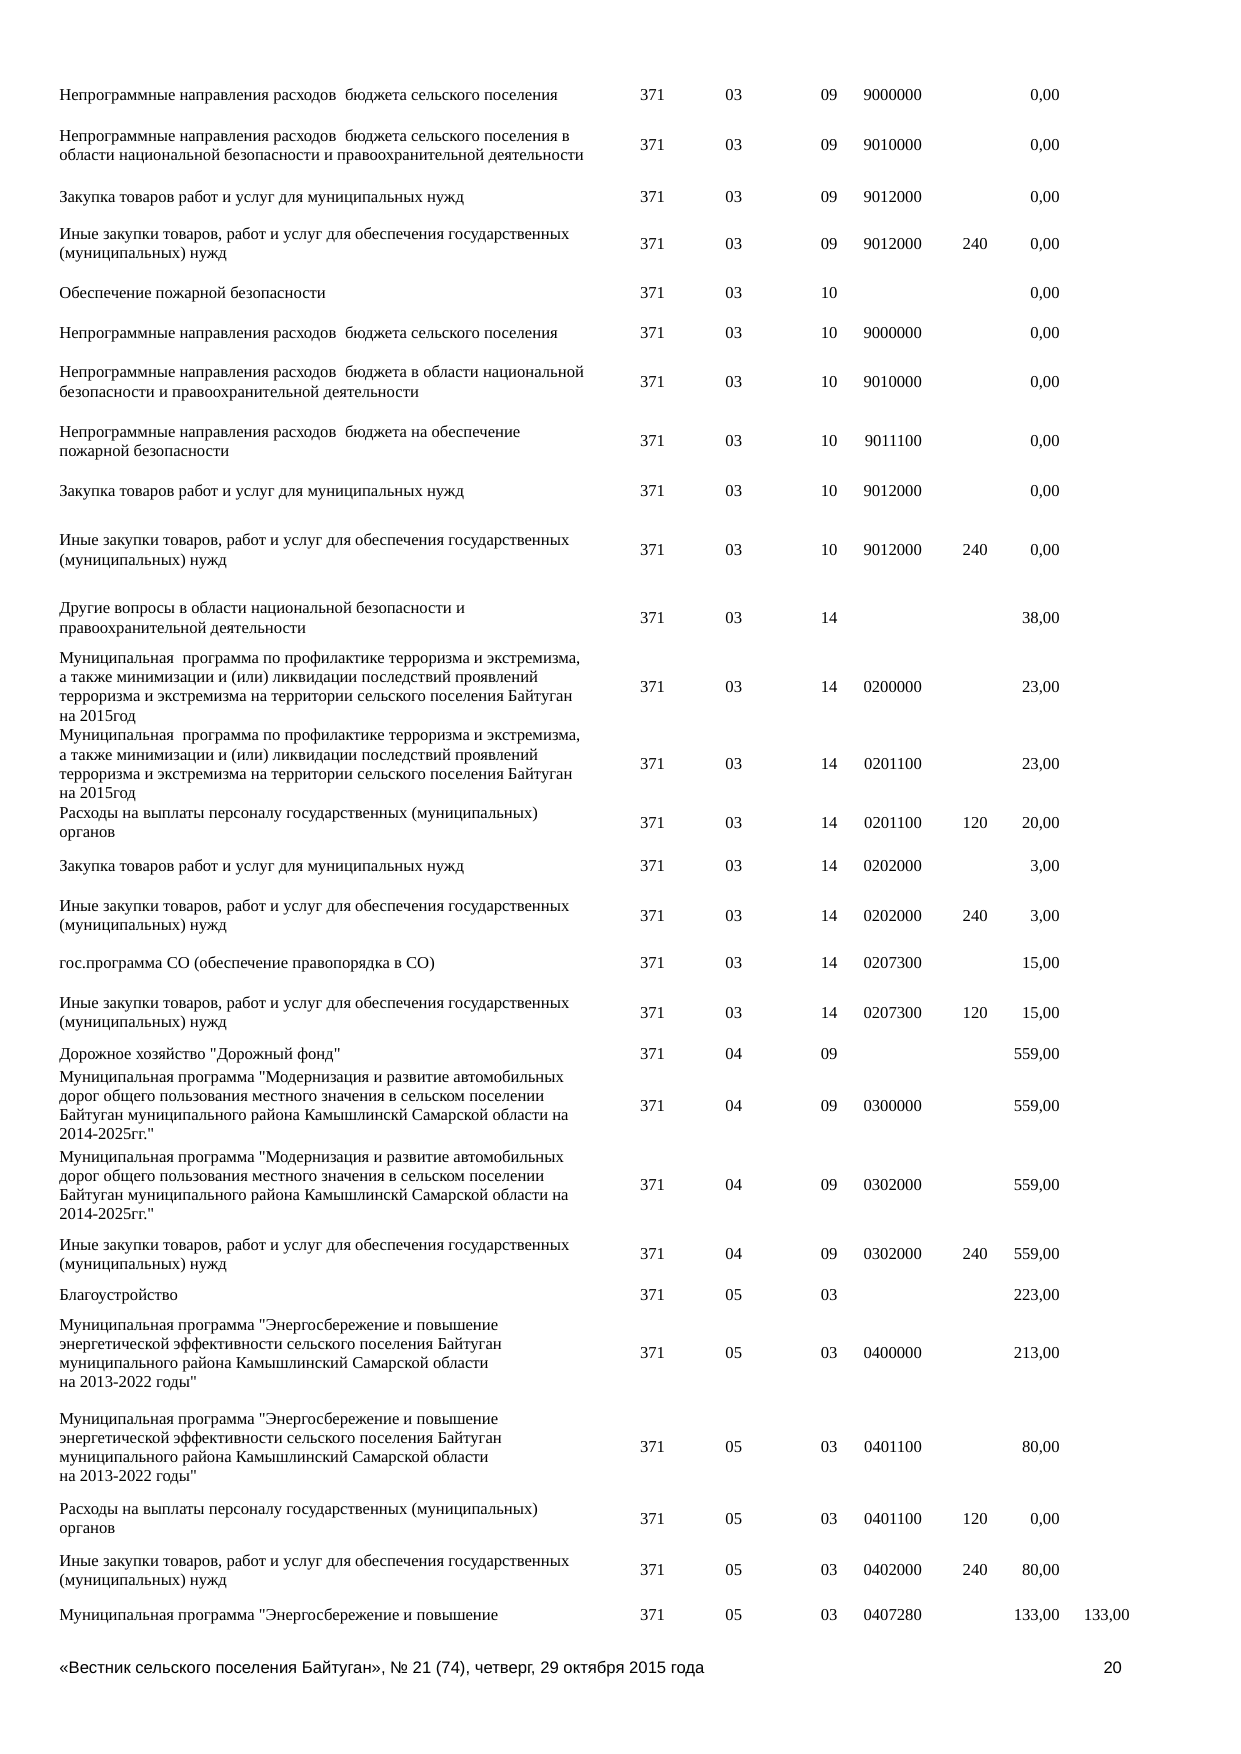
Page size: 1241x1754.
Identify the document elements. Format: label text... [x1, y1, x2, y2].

table_cell [922, 469, 987, 511]
table_cell 0401100 [837, 1398, 922, 1496]
table_cell [1059, 1398, 1129, 1496]
table_cell 0202000 [837, 888, 922, 942]
table_cell 0402000 [837, 1540, 922, 1599]
table_cell 9000000 [837, 314, 922, 350]
table_cell 0300000 [837, 1066, 922, 1144]
table_cell Непрограммные направления расходов бюджета сельского поселения в области национальной безопасности и правоохранительной деятельности [59, 113, 585, 177]
table_cell 0,00 [987, 469, 1059, 511]
table_cell 15,00 [987, 983, 1059, 1041]
table_cell Иные закупки товаров, работ и услуг для обеспечения государственных (муниципальных) нужд [59, 1540, 585, 1599]
table_cell [922, 588, 987, 647]
table_cell 371 [585, 1225, 664, 1282]
table_cell 23,00 [987, 725, 1059, 802]
table_cell 371 [585, 725, 664, 802]
table_cell 0,00 [987, 1496, 1059, 1540]
table_cell Муниципальная программа "Модернизация и развитие автомобильных дорог общего пользования местного значения в сельском поселении Байтуган муниципального района Камышлинскй Самарской области на 2014-2025гг." [59, 1066, 585, 1144]
table_cell 223,00 [987, 1282, 1059, 1308]
table_cell 03 [665, 647, 742, 725]
table_cell 371 [585, 943, 664, 983]
table_cell 03 [665, 511, 742, 588]
table_cell 14 [742, 843, 837, 888]
table_cell 03 [742, 1599, 837, 1628]
table_cell Муниципальная программа по профилактике терроризма и экстремизма, а также минимизации и (или) ликвидации последствий проявлений терроризма и экстремизма на территории сельского поселения Байтуган на 2015год [59, 725, 585, 802]
table_cell 213,00 [987, 1308, 1059, 1398]
table_cell 371 [585, 1144, 664, 1225]
table_cell Закупка товаров работ и услуг для муниципальных нужд [59, 177, 585, 216]
table_cell 371 [585, 1398, 664, 1496]
table_cell 371 [585, 983, 664, 1041]
table_cell Расходы на выплаты персоналу государственных (муниципальных) органов [59, 1496, 585, 1540]
table_cell [1059, 647, 1129, 725]
table_cell 0,00 [987, 216, 1059, 271]
table_cell [922, 647, 987, 725]
table_cell 14 [742, 802, 837, 842]
table_cell [1059, 1308, 1129, 1398]
table_cell 03 [665, 177, 742, 216]
table_cell Иные закупки товаров, работ и услуг для обеспечения государственных (муниципальных) нужд [59, 216, 585, 271]
table_cell 9010000 [837, 350, 922, 413]
table_cell Непрограммные направления расходов бюджета сельского поселения [59, 77, 585, 113]
table_cell 03 [665, 943, 742, 983]
table_cell Иные закупки товаров, работ и услуг для обеспечения государственных (муниципальных) нужд [59, 888, 585, 942]
table_cell 0407280 [837, 1599, 922, 1628]
table_cell 10 [742, 350, 837, 413]
table_cell [1059, 843, 1129, 888]
table_cell Благоустройство [59, 1282, 585, 1308]
table_cell 371 [585, 469, 664, 511]
table_cell Закупка товаров работ и услуг для муниципальных нужд [59, 469, 585, 511]
table_cell 05 [665, 1398, 742, 1496]
table_cell [1059, 511, 1129, 588]
table_cell 371 [585, 1599, 664, 1628]
table_cell Непрограммные направления расходов бюджета на обеспечение пожарной безопасности [59, 413, 585, 469]
table_cell [922, 1041, 987, 1066]
table_cell 240 [922, 1540, 987, 1599]
table_cell 0,00 [987, 113, 1059, 177]
table_cell 0,00 [987, 314, 1059, 350]
table_cell [922, 77, 987, 113]
table_cell [922, 1144, 987, 1225]
table_cell 04 [665, 1041, 742, 1066]
table_cell 15,00 [987, 943, 1059, 983]
table_cell 14 [742, 888, 837, 942]
table_cell 09 [742, 216, 837, 271]
table_cell 9012000 [837, 511, 922, 588]
table_cell [922, 943, 987, 983]
table_cell [922, 1066, 987, 1144]
table_cell 03 [665, 413, 742, 469]
table_cell 9000000 [837, 77, 922, 113]
table_cell [1059, 588, 1129, 647]
table_cell 9011100 [837, 413, 922, 469]
table_cell 371 [585, 1282, 664, 1308]
table_cell 03 [742, 1308, 837, 1398]
table_cell Закупка товаров работ и услуг для муниципальных нужд [59, 843, 585, 888]
table_cell 371 [585, 271, 664, 314]
table_cell [1059, 314, 1129, 350]
table_cell [922, 314, 987, 350]
table_cell [922, 1398, 987, 1496]
table_cell Дорожное хозяйство "Дорожный фонд" [59, 1041, 585, 1066]
table_cell 0,00 [987, 413, 1059, 469]
table_cell [1059, 1540, 1129, 1599]
table_cell 09 [742, 177, 837, 216]
table_cell 0207300 [837, 943, 922, 983]
table_cell 371 [585, 113, 664, 177]
table_cell 0201100 [837, 802, 922, 842]
table_cell [922, 271, 987, 314]
table_cell Другие вопросы в области национальной безопасности и правоохранительной деятельности [59, 588, 585, 647]
table_cell 120 [922, 983, 987, 1041]
table_cell 03 [665, 314, 742, 350]
table_cell Муниципальная программа "Модернизация и развитие автомобильных дорог общего пользования местного значения в сельском поселении Байтуган муниципального района Камышлинскй Самарской области на 2014-2025гг." [59, 1144, 585, 1225]
table_cell Непрограммные направления расходов бюджета сельского поселения [59, 314, 585, 350]
table_cell 10 [742, 469, 837, 511]
table_cell 0207300 [837, 983, 922, 1041]
table_cell 03 [665, 843, 742, 888]
table_cell 05 [665, 1282, 742, 1308]
table_cell [1059, 1225, 1129, 1282]
table_cell Муниципальная программа по профилактике терроризма и экстремизма, а также минимизации и (или) ликвидации последствий проявлений терроризма и экстремизма на территории сельского поселения Байтуган на 2015год [59, 647, 585, 725]
table_cell 38,00 [987, 588, 1059, 647]
table_cell 05 [665, 1540, 742, 1599]
table_cell 120 [922, 1496, 987, 1540]
table_cell 371 [585, 1041, 664, 1066]
table_cell 03 [665, 469, 742, 511]
table_cell 05 [665, 1599, 742, 1628]
table_cell [1059, 1041, 1129, 1066]
table_cell 0,00 [987, 350, 1059, 413]
table_cell [1059, 113, 1129, 177]
table_cell [922, 1599, 987, 1628]
table_cell Расходы на выплаты персоналу государственных (муниципальных) органов [59, 802, 585, 842]
table_cell 14 [742, 647, 837, 725]
table_cell [922, 113, 987, 177]
table_cell 09 [742, 1066, 837, 1144]
table_cell Обеспечение пожарной безопасности [59, 271, 585, 314]
table_cell 05 [665, 1308, 742, 1398]
table_cell 23,00 [987, 647, 1059, 725]
table_cell 9012000 [837, 177, 922, 216]
table_cell [1059, 888, 1129, 942]
table_cell [837, 1041, 922, 1066]
table_cell 03 [665, 77, 742, 113]
table_cell 03 [665, 588, 742, 647]
table_cell [1059, 725, 1129, 802]
table_cell [1059, 469, 1129, 511]
table_cell [922, 1308, 987, 1398]
table_cell 371 [585, 1540, 664, 1599]
table_cell 371 [585, 413, 664, 469]
table_cell 20,00 [987, 802, 1059, 842]
table_cell [1059, 1282, 1129, 1308]
table_cell 10 [742, 413, 837, 469]
table_cell 559,00 [987, 1066, 1059, 1144]
table_cell 04 [665, 1225, 742, 1282]
table_cell 371 [585, 314, 664, 350]
table_cell 240 [922, 888, 987, 942]
table_cell Муниципальная программа "Энергосбережение и повышение энергетической эффективности сельского поселения Байтуган муниципального района Камышлинский Самарской области на 2013-2022 годы" [59, 1308, 585, 1398]
table_cell [837, 271, 922, 314]
table_cell 240 [922, 216, 987, 271]
table_cell [1059, 1144, 1129, 1225]
table_cell 14 [742, 588, 837, 647]
table_cell [922, 843, 987, 888]
table_cell 9012000 [837, 469, 922, 511]
table_cell 05 [665, 1496, 742, 1540]
table_cell 03 [665, 725, 742, 802]
table_cell 0,00 [987, 77, 1059, 113]
table_cell 09 [742, 113, 837, 177]
table_cell 371 [585, 1308, 664, 1398]
table_cell 559,00 [987, 1225, 1059, 1282]
table_cell [1059, 216, 1129, 271]
table_cell Непрограммные направления расходов бюджета в области национальной безопасности и правоохранительной деятельности [59, 350, 585, 413]
table_cell 371 [585, 511, 664, 588]
table_cell 559,00 [987, 1144, 1059, 1225]
table_cell 371 [585, 888, 664, 942]
table_cell 03 [742, 1496, 837, 1540]
table_cell 03 [742, 1540, 837, 1599]
table_cell 03 [665, 350, 742, 413]
table_cell [1059, 943, 1129, 983]
table_cell [837, 1282, 922, 1308]
table_cell [922, 725, 987, 802]
table_cell 0,00 [987, 177, 1059, 216]
table_cell 09 [742, 77, 837, 113]
table_cell 03 [665, 888, 742, 942]
table_cell 371 [585, 802, 664, 842]
table_cell 03 [665, 216, 742, 271]
table_cell [922, 413, 987, 469]
table_cell [1059, 77, 1129, 113]
table_cell 03 [665, 802, 742, 842]
table_cell 371 [585, 177, 664, 216]
table_cell 371 [585, 1066, 664, 1144]
table_cell 09 [742, 1041, 837, 1066]
table_cell [837, 588, 922, 647]
table_cell 0401100 [837, 1496, 922, 1540]
table_cell 0,00 [987, 511, 1059, 588]
table_cell Муниципальная программа "Энергосбережение и повышение энергетической эффективности сельского поселения Байтуган муниципального района Камышлинский Самарской области на 2013-2022 годы" [59, 1398, 585, 1496]
table_cell 9010000 [837, 113, 922, 177]
table_cell 371 [585, 77, 664, 113]
table_cell Муниципальная программа "Энергосбережение и повышение [59, 1599, 585, 1628]
table_cell 80,00 [987, 1540, 1059, 1599]
table_cell 09 [742, 1225, 837, 1282]
table_cell 0302000 [837, 1144, 922, 1225]
table_cell 03 [665, 983, 742, 1041]
table_cell 10 [742, 314, 837, 350]
table_cell [1059, 271, 1129, 314]
table_cell 240 [922, 1225, 987, 1282]
table_cell Иные закупки товаров, работ и услуг для обеспечения государственных (муниципальных) нужд [59, 511, 585, 588]
table_cell 09 [742, 1144, 837, 1225]
table_cell 559,00 [987, 1041, 1059, 1066]
table_cell 3,00 [987, 843, 1059, 888]
table_cell 0202000 [837, 843, 922, 888]
table_cell 10 [742, 271, 837, 314]
table_cell [1059, 1066, 1129, 1144]
table_cell [922, 1282, 987, 1308]
table_cell Иные закупки товаров, работ и услуг для обеспечения государственных (муниципальных) нужд [59, 1225, 585, 1282]
table_cell 14 [742, 943, 837, 983]
table_cell [922, 350, 987, 413]
table_cell 03 [665, 113, 742, 177]
table_cell 0,00 [987, 271, 1059, 314]
table_cell 240 [922, 511, 987, 588]
table_cell 371 [585, 1496, 664, 1540]
table_cell [1059, 983, 1129, 1041]
table_cell 14 [742, 983, 837, 1041]
table_cell 371 [585, 350, 664, 413]
table_cell [1059, 802, 1129, 842]
table_cell [1059, 177, 1129, 216]
table_cell 371 [585, 843, 664, 888]
table_cell 371 [585, 647, 664, 725]
table_cell гос.программа СО (обеспечение правопорядка в СО) [59, 943, 585, 983]
table_cell 04 [665, 1144, 742, 1225]
table_cell 0201100 [837, 725, 922, 802]
table_cell 120 [922, 802, 987, 842]
table_cell 133,00 [1059, 1599, 1129, 1628]
table_cell [922, 177, 987, 216]
table_cell 133,00 [987, 1599, 1059, 1628]
table_cell 03 [665, 271, 742, 314]
table_cell 3,00 [987, 888, 1059, 942]
table_cell 371 [585, 216, 664, 271]
table_cell 80,00 [987, 1398, 1059, 1496]
table_cell Иные закупки товаров, работ и услуг для обеспечения государственных (муниципальных) нужд [59, 983, 585, 1041]
table_cell [1059, 413, 1129, 469]
table_cell 03 [742, 1398, 837, 1496]
table_cell [1059, 350, 1129, 413]
table_cell 0302000 [837, 1225, 922, 1282]
table_cell 0200000 [837, 647, 922, 725]
table_cell [1059, 1496, 1129, 1540]
table_cell 10 [742, 511, 837, 588]
table_cell 9012000 [837, 216, 922, 271]
table_cell 03 [742, 1282, 837, 1308]
table_cell 0400000 [837, 1308, 922, 1398]
table_cell 371 [585, 588, 664, 647]
table_cell 14 [742, 725, 837, 802]
table_cell 04 [665, 1066, 742, 1144]
